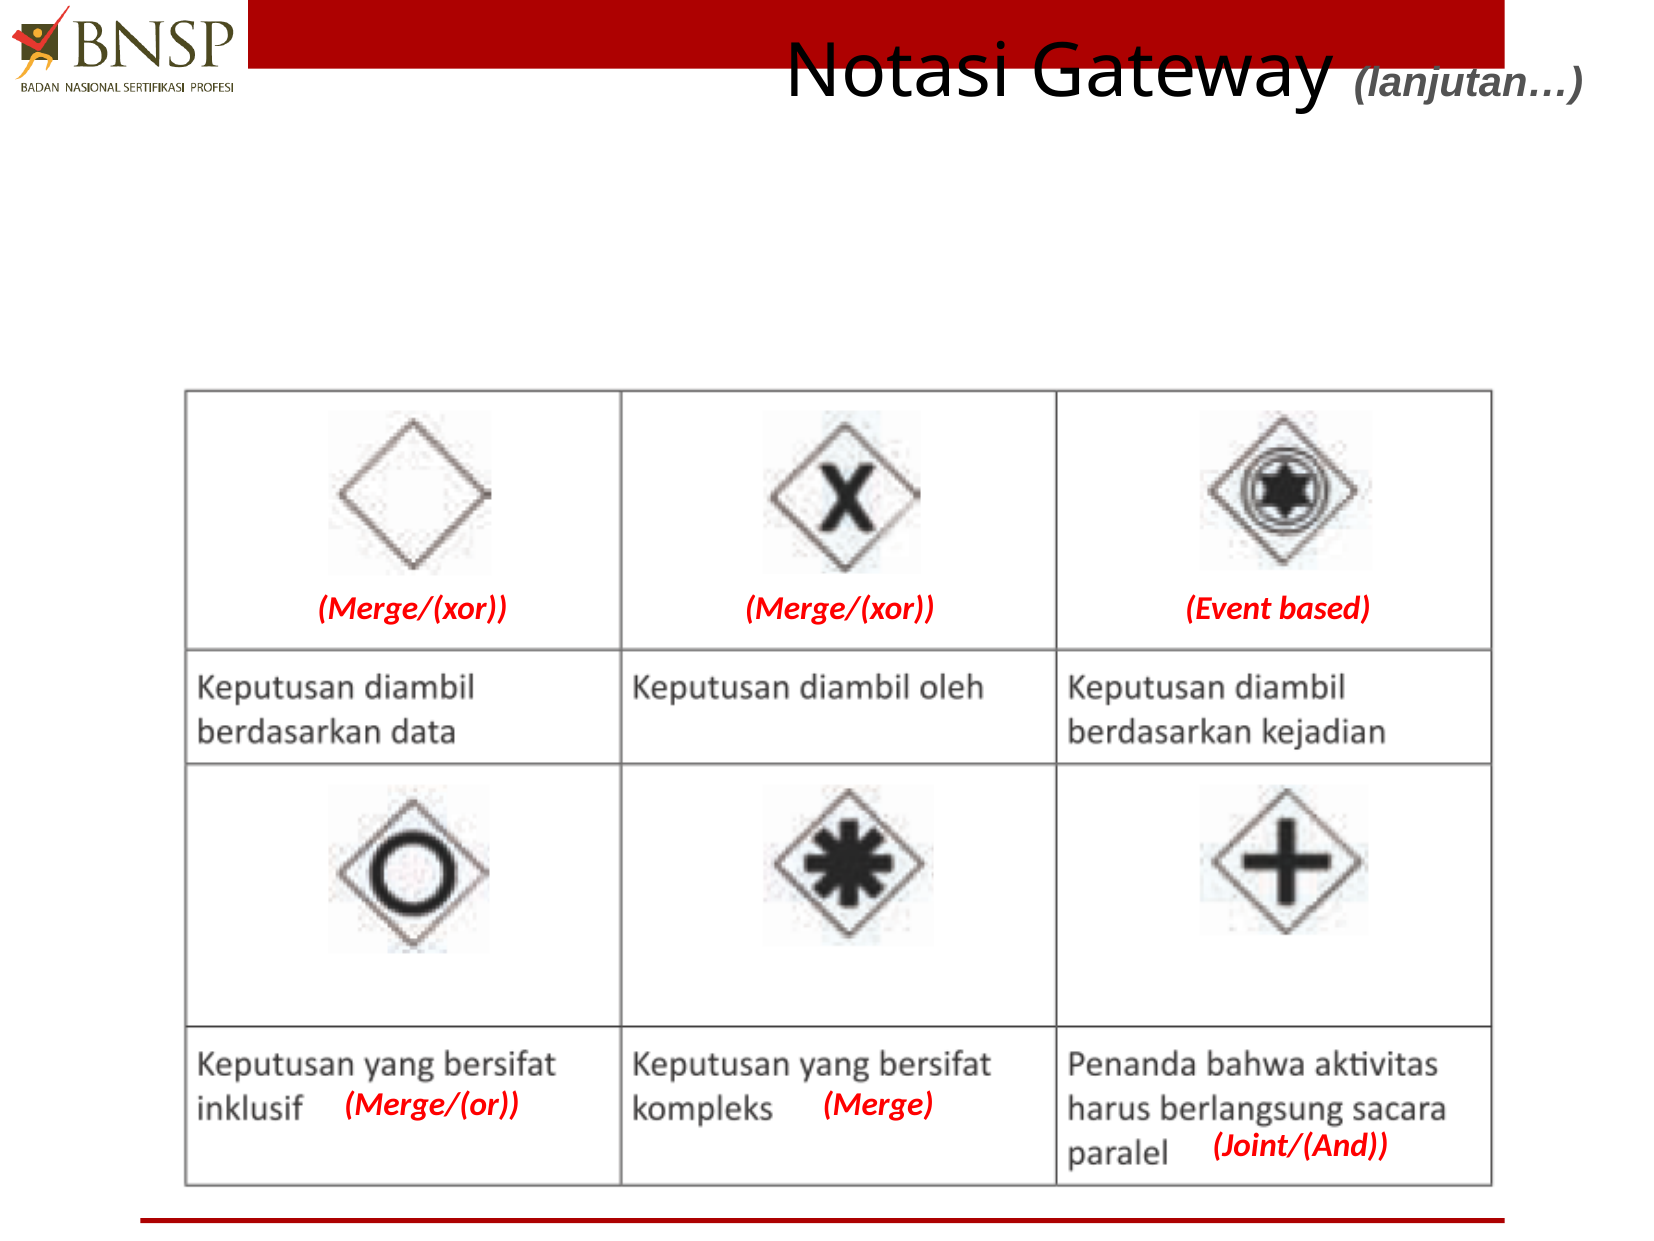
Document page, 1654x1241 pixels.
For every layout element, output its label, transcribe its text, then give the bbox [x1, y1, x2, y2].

text_box (Merge) [807, 1074, 949, 1130]
text_box (Merge/(xor)) [730, 578, 950, 634]
text_box (Merge/(or)) [329, 1074, 535, 1130]
text_box (Event based) [1170, 578, 1386, 634]
text_box (Merge/(xor)) [302, 578, 523, 634]
picture [179, 385, 1502, 1189]
text_box Notasi Gateway (lanjutan…) [371, 13, 1599, 139]
text_box (Joint/(And)) [1197, 1116, 1404, 1171]
picture [0, 0, 248, 103]
